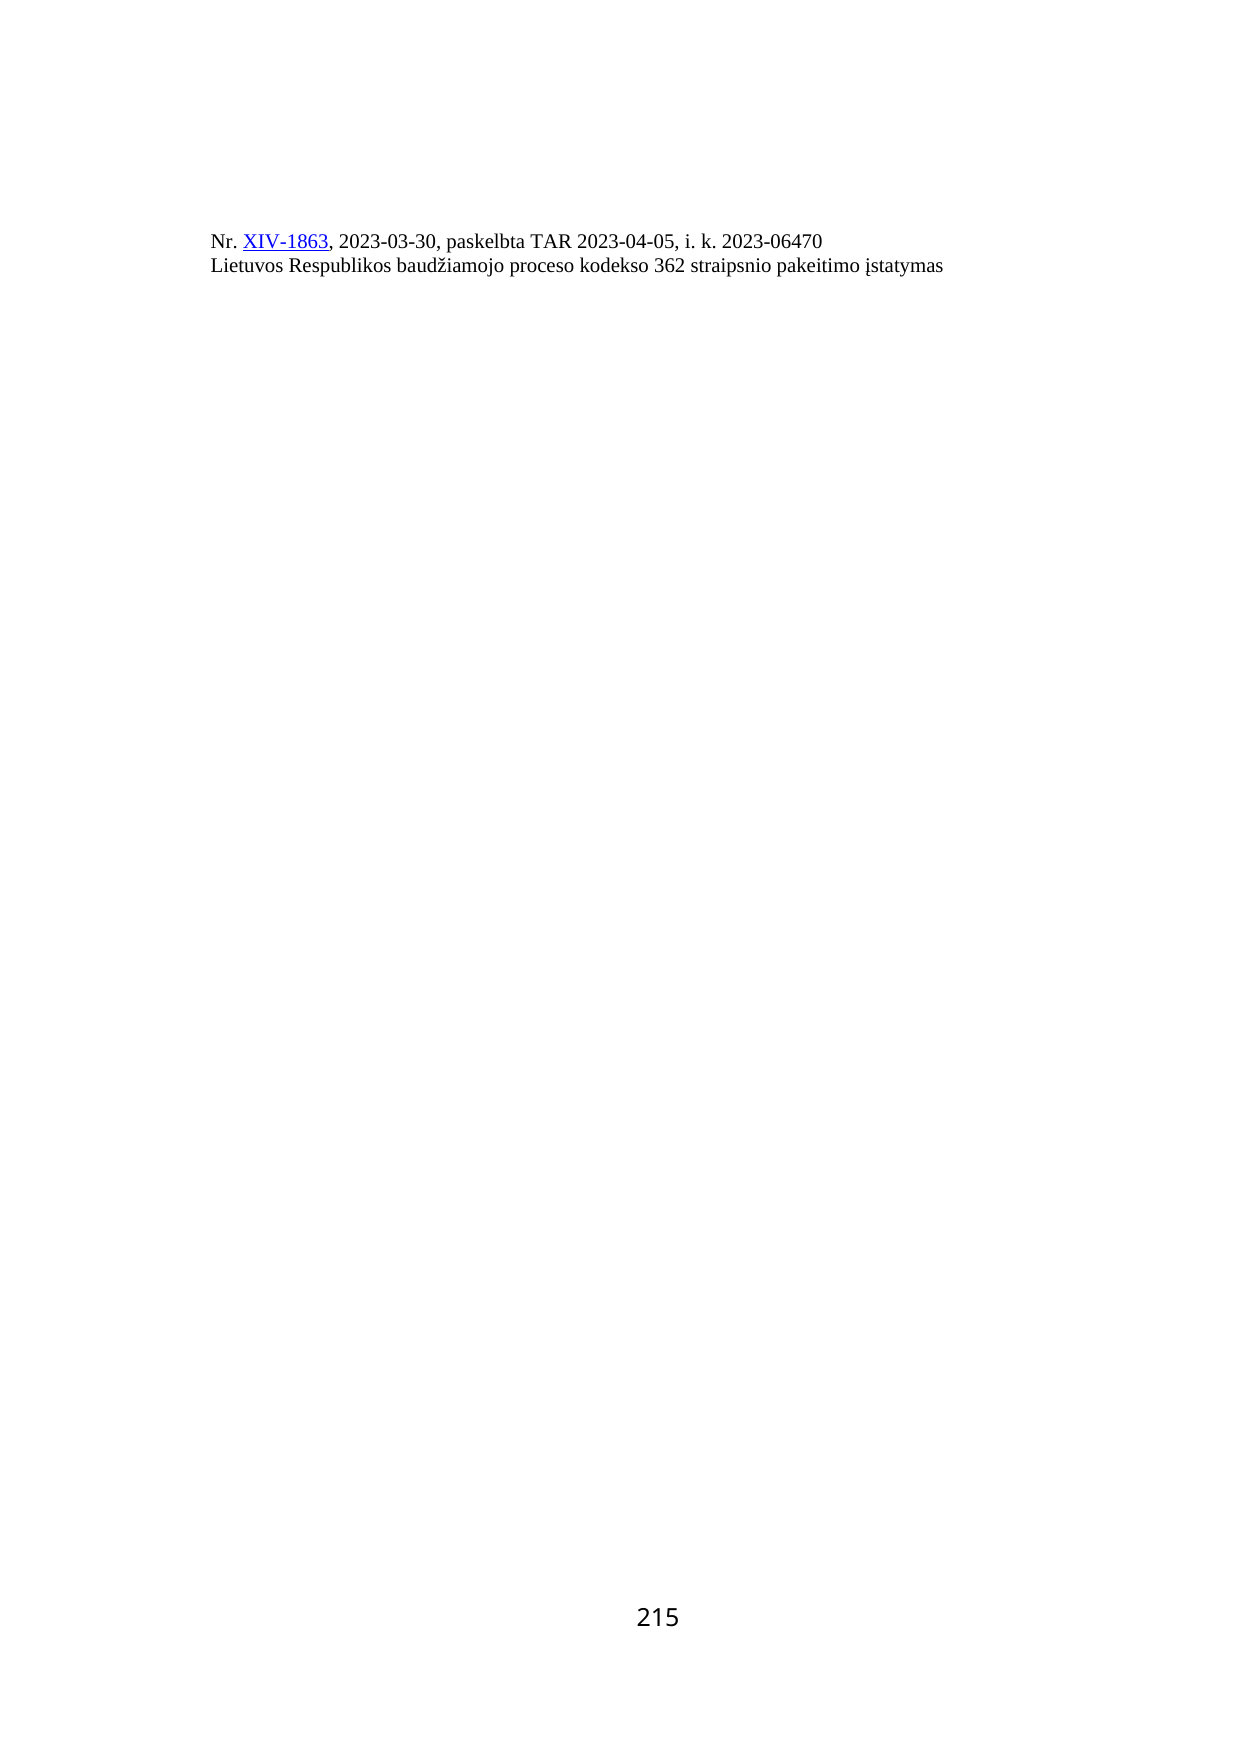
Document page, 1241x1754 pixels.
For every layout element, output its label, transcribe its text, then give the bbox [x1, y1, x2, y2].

text Nr. XIV-1863, 2023-03-30, paskelbta TAR 2023-04-05, i. k. 2023-06470 [210, 229, 1105, 253]
text Lietuvos Respublikos baudžiamojo proceso kodekso 362 straipsnio pakeitimo įstatymas [210, 253, 1105, 277]
